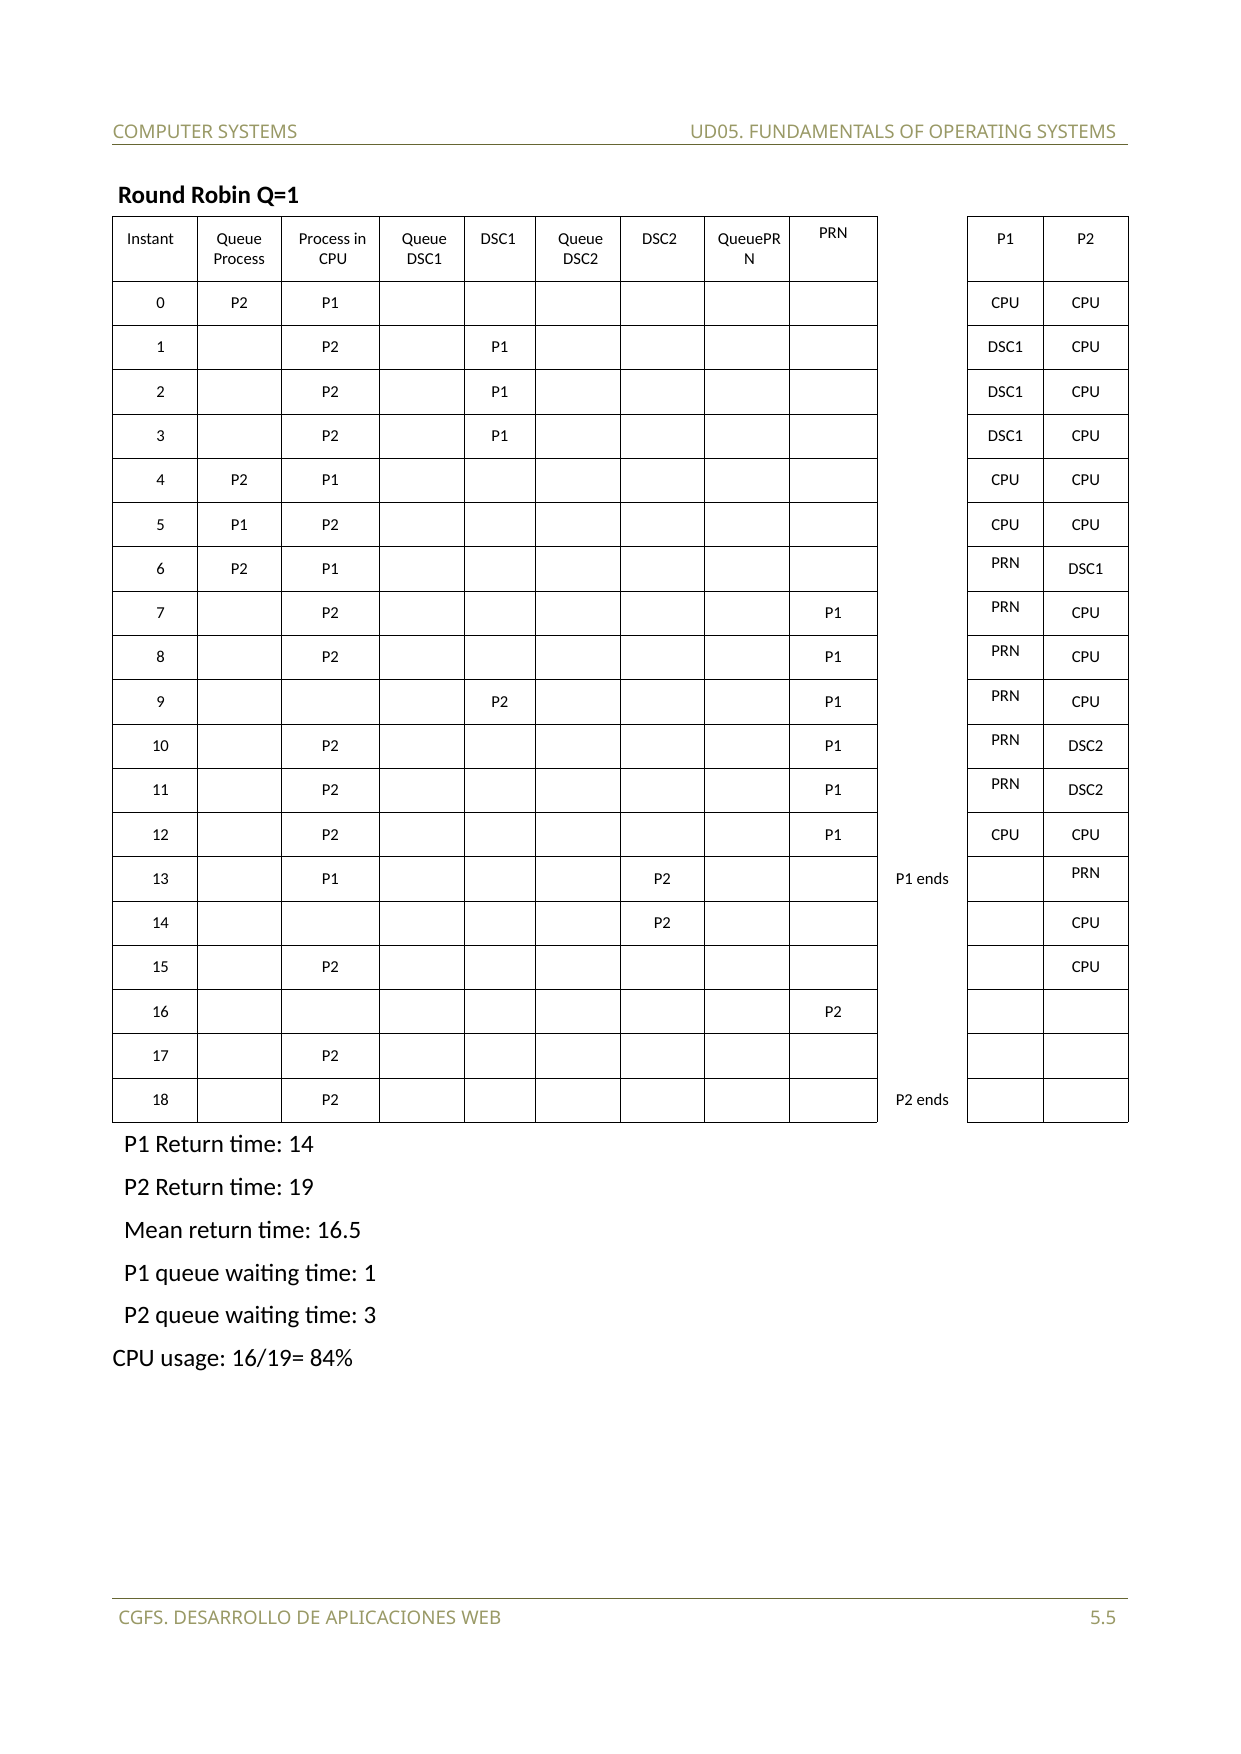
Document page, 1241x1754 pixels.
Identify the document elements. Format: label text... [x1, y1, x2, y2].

table_cell [1044, 990, 1128, 1033]
table_cell [878, 546, 967, 591]
table_cell [465, 547, 535, 591]
text CPU usage: 16/19= 84% [112, 1342, 1128, 1373]
table_cell P2 [282, 946, 379, 989]
table_cell [705, 1034, 789, 1078]
table_cell [878, 635, 967, 679]
table_cell [536, 725, 620, 768]
table_cell [705, 857, 789, 901]
table_cell P2 [282, 370, 379, 413]
table_cell [621, 415, 704, 458]
table_cell CPU [1044, 459, 1128, 502]
text P1 queue waiting time: 1 [112, 1257, 1128, 1287]
table_cell 12 [113, 813, 197, 856]
table_cell [380, 902, 464, 945]
table_cell [198, 370, 281, 413]
table_cell CPU [1044, 680, 1128, 723]
table_cell [790, 1034, 877, 1078]
table_cell [465, 503, 535, 546]
table_cell 4 [113, 459, 197, 502]
table_cell [536, 769, 620, 812]
table_cell PRN [968, 769, 1043, 812]
table_cell DSC2 [1044, 725, 1128, 768]
table_cell [878, 945, 967, 989]
table_cell P1 [790, 592, 877, 635]
table_cell [705, 415, 789, 458]
table_cell DSC1 [968, 370, 1043, 413]
table_cell [968, 1079, 1043, 1122]
table_cell [621, 547, 704, 591]
table_cell [621, 282, 704, 325]
table_cell P2 [282, 813, 379, 856]
table_cell [705, 813, 789, 856]
table_cell P2 [198, 459, 281, 502]
table_cell [790, 282, 877, 325]
table_header PRN [790, 217, 877, 281]
table_cell 7 [113, 592, 197, 635]
table_cell [536, 946, 620, 989]
table_cell [790, 857, 877, 901]
table_cell [465, 725, 535, 768]
table_header Process in CPU [282, 217, 379, 281]
table_cell CPU [1044, 592, 1128, 635]
table_cell [968, 990, 1043, 1033]
table_cell [465, 1079, 535, 1122]
table_cell P1 [282, 547, 379, 591]
table_cell 16 [113, 990, 197, 1033]
table_cell P2 [282, 636, 379, 679]
table_cell [878, 812, 967, 856]
table_cell [380, 990, 464, 1033]
table_cell [790, 547, 877, 591]
table_cell [198, 636, 281, 679]
table_cell [878, 458, 967, 502]
table_cell P1 [282, 282, 379, 325]
table_cell [621, 503, 704, 546]
table_cell CPU [968, 813, 1043, 856]
table_cell P1 [790, 680, 877, 723]
table_cell [968, 857, 1043, 901]
table_cell [1044, 1079, 1128, 1122]
table_cell CPU [1044, 370, 1128, 413]
table_cell [536, 1079, 620, 1122]
table_cell P2 [282, 769, 379, 812]
table_cell 15 [113, 946, 197, 989]
table_cell P2 [282, 503, 379, 546]
table_cell [968, 946, 1043, 989]
table_cell PRN [1044, 857, 1128, 901]
table_cell [380, 370, 464, 413]
table_cell P2 [282, 326, 379, 369]
table_cell [878, 369, 967, 413]
table_cell [878, 591, 967, 635]
table_cell P1 [198, 503, 281, 546]
table_cell 11 [113, 769, 197, 812]
table_cell 9 [113, 680, 197, 723]
table_cell [380, 592, 464, 635]
table_cell [968, 902, 1043, 945]
table_cell [380, 946, 464, 989]
table_cell [621, 326, 704, 369]
table_cell 1 [113, 326, 197, 369]
table_cell DSC1 [968, 326, 1043, 369]
table_cell 0 [113, 282, 197, 325]
table_cell 10 [113, 725, 197, 768]
table_cell [705, 370, 789, 413]
table_cell [198, 1079, 281, 1122]
table_cell [536, 326, 620, 369]
table_cell [878, 679, 967, 723]
table_cell [790, 370, 877, 413]
table_cell [790, 902, 877, 945]
table_cell P1 [465, 326, 535, 369]
table_cell [705, 902, 789, 945]
table_cell [380, 680, 464, 723]
table_cell [621, 680, 704, 723]
table_cell [198, 725, 281, 768]
table_cell DSC1 [968, 415, 1043, 458]
table_cell [198, 1034, 281, 1078]
table_cell [621, 1079, 704, 1122]
table_cell P1 ends [878, 856, 967, 901]
table_cell [621, 459, 704, 502]
table_cell P2 [282, 1034, 379, 1078]
table_cell [380, 1079, 464, 1122]
table_cell [968, 1034, 1043, 1078]
table_cell [380, 547, 464, 591]
table_header Instant [113, 217, 197, 281]
table_cell [790, 415, 877, 458]
table_cell [536, 503, 620, 546]
table_cell [380, 415, 464, 458]
table_header DSC1 [465, 217, 535, 281]
table_cell [621, 725, 704, 768]
table_header DSC2 [621, 217, 704, 281]
table_cell P1 [465, 415, 535, 458]
table_cell [380, 725, 464, 768]
table_cell [198, 326, 281, 369]
table_cell [465, 946, 535, 989]
table_cell CPU [968, 282, 1043, 325]
table_cell P2 [790, 990, 877, 1033]
text P2 queue waiting time: 3 [112, 1299, 1128, 1330]
table_cell P2 ends [878, 1078, 967, 1122]
table_cell P1 [790, 725, 877, 768]
table_cell [705, 547, 789, 591]
text P1 Return time: 14 [112, 1128, 1128, 1158]
table_cell [878, 325, 967, 369]
table_cell [380, 813, 464, 856]
table_cell DSC2 [1044, 769, 1128, 812]
table_cell P2 [621, 857, 704, 901]
table_cell 8 [113, 636, 197, 679]
table_cell P2 [465, 680, 535, 723]
table_cell P2 [282, 415, 379, 458]
table_cell [878, 901, 967, 945]
table_cell CPU [1044, 282, 1128, 325]
table_cell P1 [282, 459, 379, 502]
table_cell [282, 990, 379, 1033]
table_cell [705, 769, 789, 812]
table_cell [705, 946, 789, 989]
table_header Queue Process [198, 217, 281, 281]
table_cell [705, 592, 789, 635]
table_cell 5 [113, 503, 197, 546]
table_cell [878, 281, 967, 325]
text Round Robin Q=1 [112, 179, 1128, 210]
table_cell [705, 636, 789, 679]
table_cell [198, 680, 281, 723]
table_cell [536, 1034, 620, 1078]
table_cell [705, 990, 789, 1033]
table_cell [536, 680, 620, 723]
table_cell PRN [968, 547, 1043, 591]
table_cell [790, 1079, 877, 1122]
table_cell [536, 459, 620, 502]
table_cell P1 [282, 857, 379, 901]
table_cell [198, 902, 281, 945]
table_cell PRN [968, 725, 1043, 768]
table_cell [536, 370, 620, 413]
table_cell [465, 592, 535, 635]
table_cell [380, 636, 464, 679]
table_cell [536, 636, 620, 679]
table_cell [198, 769, 281, 812]
table_cell 3 [113, 415, 197, 458]
table_cell [878, 1033, 967, 1078]
table_cell [621, 592, 704, 635]
table_cell [380, 769, 464, 812]
table_cell [282, 680, 379, 723]
table_header [878, 216, 967, 281]
table_cell [621, 370, 704, 413]
table_header P1 [968, 217, 1043, 281]
table_cell [878, 414, 967, 458]
table_cell [621, 990, 704, 1033]
table_cell [1044, 1034, 1128, 1078]
table_cell [198, 813, 281, 856]
table_cell PRN [968, 636, 1043, 679]
table_cell [705, 725, 789, 768]
table_cell [380, 857, 464, 901]
table_cell PRN [968, 592, 1043, 635]
table_cell CPU [1044, 636, 1128, 679]
table_cell [621, 636, 704, 679]
table_cell 13 [113, 857, 197, 901]
table_cell [705, 503, 789, 546]
table_cell CPU [1044, 503, 1128, 546]
table_cell [198, 415, 281, 458]
table_cell P2 [621, 902, 704, 945]
table_cell [465, 990, 535, 1033]
table_cell [705, 459, 789, 502]
table_cell [465, 902, 535, 945]
table_cell PRN [968, 680, 1043, 723]
table_cell [790, 946, 877, 989]
table_cell CPU [968, 503, 1043, 546]
table_cell CPU [1044, 415, 1128, 458]
table_cell [536, 902, 620, 945]
table_cell [705, 326, 789, 369]
text Mean return time: 16.5 [112, 1214, 1128, 1244]
table_cell [536, 990, 620, 1033]
table_cell P1 [465, 370, 535, 413]
table_cell P2 [282, 1079, 379, 1122]
table_cell [465, 813, 535, 856]
table_cell [198, 592, 281, 635]
table_cell [790, 326, 877, 369]
table_cell [380, 503, 464, 546]
table_cell P2 [198, 282, 281, 325]
table_cell [536, 547, 620, 591]
table_cell [790, 459, 877, 502]
table_cell [621, 769, 704, 812]
table_cell [536, 415, 620, 458]
table_cell [705, 282, 789, 325]
table_cell P2 [282, 725, 379, 768]
table_header Queue DSC2 [536, 217, 620, 281]
table_cell [790, 503, 877, 546]
table_cell [380, 326, 464, 369]
table_cell [536, 813, 620, 856]
table_cell CPU [1044, 902, 1128, 945]
table_cell [380, 282, 464, 325]
table_cell [536, 857, 620, 901]
table_cell DSC1 [1044, 547, 1128, 591]
table_cell [705, 1079, 789, 1122]
table_cell CPU [1044, 813, 1128, 856]
table_cell [878, 502, 967, 546]
table_cell 17 [113, 1034, 197, 1078]
table_cell [380, 1034, 464, 1078]
table_cell P2 [282, 592, 379, 635]
table_cell [705, 680, 789, 723]
table_cell [465, 636, 535, 679]
table_cell [621, 813, 704, 856]
table_cell P1 [790, 636, 877, 679]
table_cell [878, 989, 967, 1033]
table_cell [878, 768, 967, 812]
table_cell [282, 902, 379, 945]
table_cell [465, 1034, 535, 1078]
table_cell 6 [113, 547, 197, 591]
table_cell CPU [1044, 326, 1128, 369]
table_cell [621, 946, 704, 989]
table_cell P1 [790, 813, 877, 856]
table_cell 18 [113, 1079, 197, 1122]
table_cell [465, 857, 535, 901]
table_cell [198, 990, 281, 1033]
table_cell P1 [790, 769, 877, 812]
table_cell 2 [113, 370, 197, 413]
table_cell [198, 857, 281, 901]
table_cell [878, 724, 967, 768]
table_cell [465, 459, 535, 502]
table_cell [536, 592, 620, 635]
table_cell [465, 769, 535, 812]
table_cell [536, 282, 620, 325]
table_header QueuePRN [705, 217, 789, 281]
text P2 Return time: 19 [112, 1171, 1128, 1201]
table_cell [380, 459, 464, 502]
table_cell 14 [113, 902, 197, 945]
table_header Queue DSC1 [380, 217, 464, 281]
table_cell CPU [1044, 946, 1128, 989]
table_cell [621, 1034, 704, 1078]
table_cell CPU [968, 459, 1043, 502]
table_header P2 [1044, 217, 1128, 281]
table_cell [198, 946, 281, 989]
table_cell P2 [198, 547, 281, 591]
table_cell [465, 282, 535, 325]
